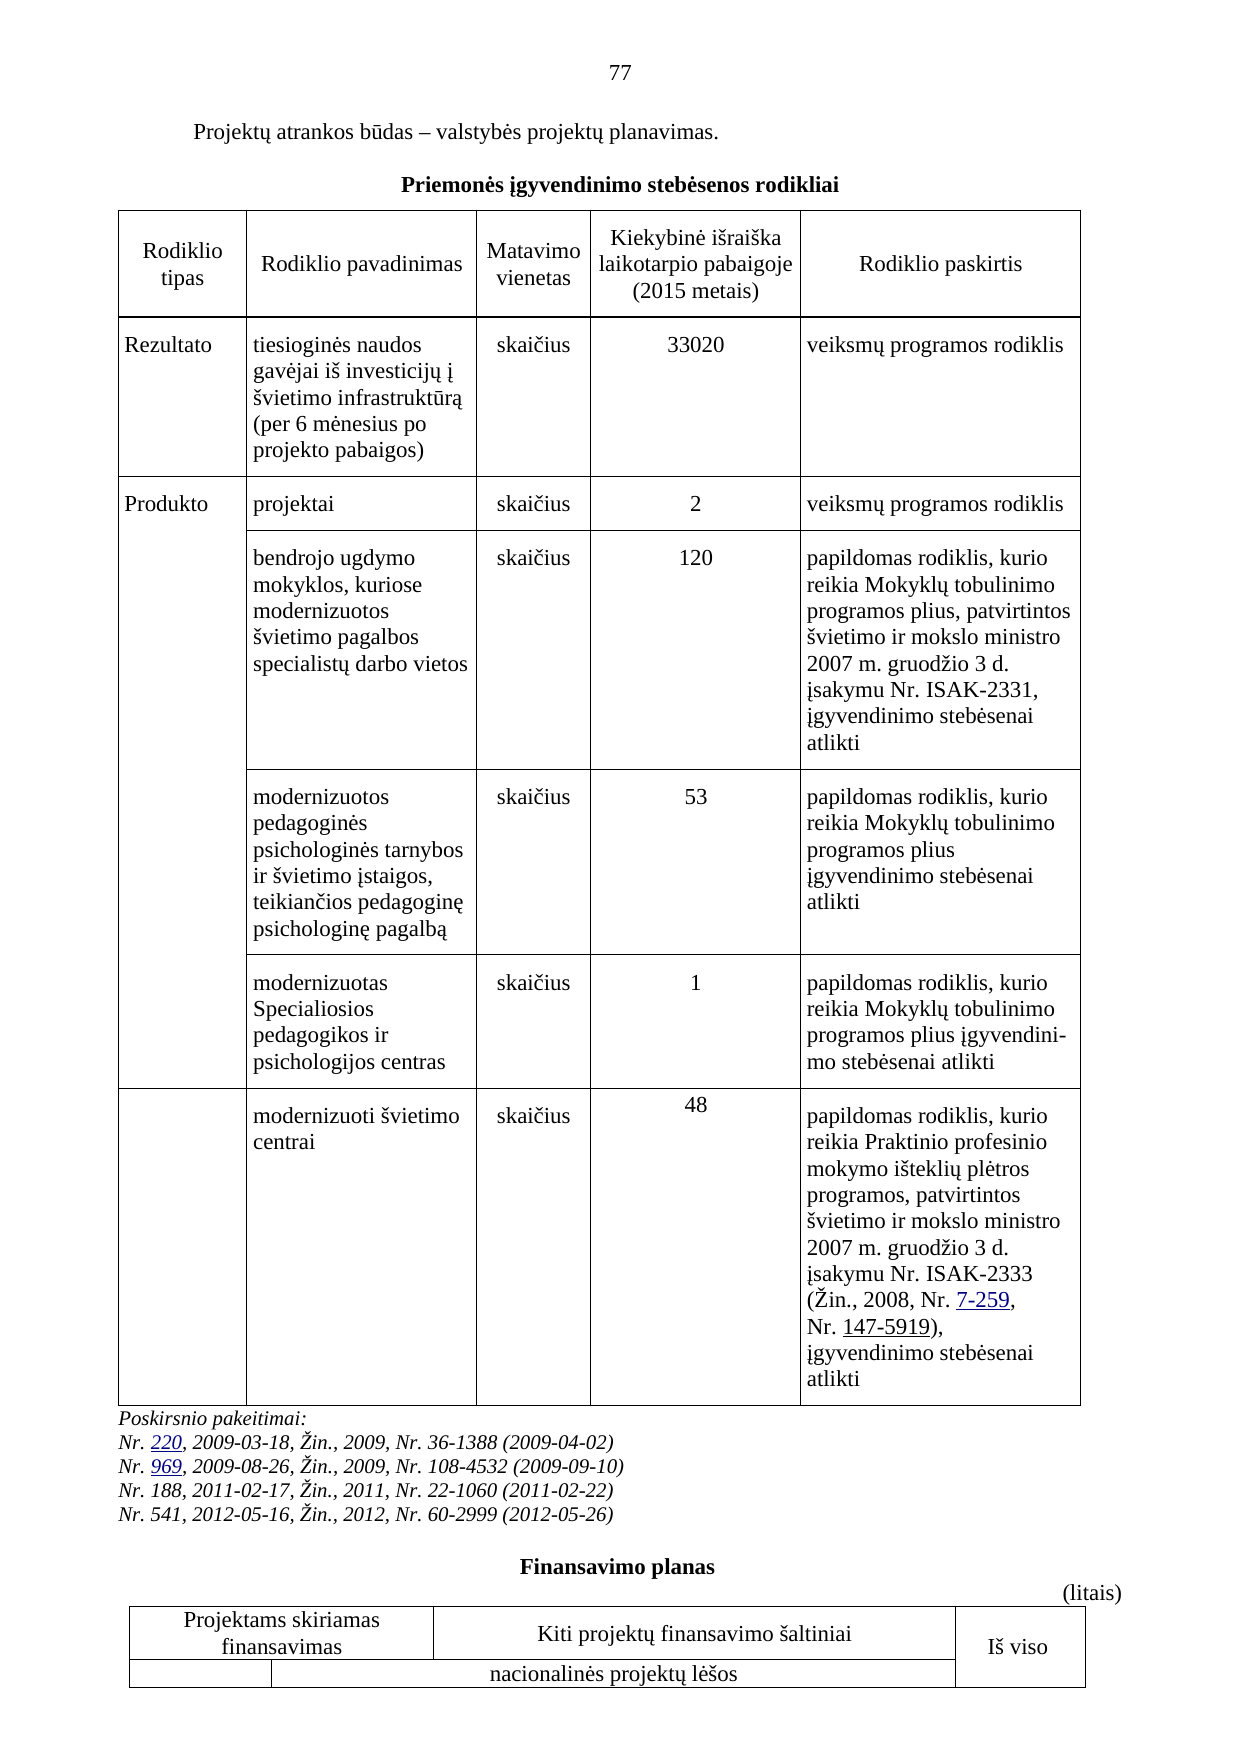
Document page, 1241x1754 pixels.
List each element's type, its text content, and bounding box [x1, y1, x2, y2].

text Nr. 541, 2012-05-16, Žin., 2012, Nr. 60-2999 (2012-05-26) [118, 1502, 1122, 1526]
table_cell 2 [591, 477, 800, 530]
table_cell nacionalinės projektų lėšos [272, 1660, 955, 1687]
table_cell modernizuotas Specialiosios pedagogikos ir psichologijos centras [247, 955, 476, 1087]
table_cell modernizuotos pedagoginės psichologinės tarnybos ir švietimo įstaigos, teikiančios pedagoginę psichologinę pagalbą [247, 770, 476, 954]
text Nr. 969, 2009-08-26, Žin., 2009, Nr. 108-4532 (2009-09-10) [118, 1454, 1122, 1478]
table_cell skaičius [477, 1089, 590, 1405]
table_cell papildomas rodiklis, kurio reikia Praktinio profesinio mokymo išteklių plėtros programos, patvirtintos švietimo ir mokslo ministro 2007 m. gruodžio 3 d. įsakymu Nr. ISAK-2333 (Žin., 2008, Nr. 7-259, Nr. 147-5919), įgyvendinimo stebėsenai atlikti [801, 1089, 1080, 1405]
table_cell Produkto [119, 477, 246, 1087]
table_cell 1 [591, 955, 800, 1087]
table_cell veiksmų programos rodiklis [801, 477, 1080, 530]
table_cell 120 [591, 531, 800, 768]
table_header Projektams skiriamas finansavimas [130, 1607, 433, 1659]
text Poskirsnio pakeitimai: [118, 1406, 1122, 1430]
table_header Rodiklio pavadinimas [247, 211, 476, 316]
text Finansavimo planas [118, 1553, 1122, 1579]
table_header Rodiklio tipas [119, 211, 246, 316]
table_cell 48 [591, 1089, 800, 1405]
table_cell [119, 1089, 246, 1405]
table_cell Rezultato [119, 318, 246, 476]
table_cell [130, 1660, 271, 1687]
table_header Matavimo vienetas [477, 211, 590, 316]
table_cell skaičius [477, 531, 590, 768]
text (litais) [118, 1579, 1122, 1606]
table_cell skaičius [477, 318, 590, 476]
table_cell modernizuoti švietimo centrai [247, 1089, 476, 1405]
table_cell skaičius [477, 477, 590, 530]
text Priemonės įgyvendinimo stebėsenos rodikliai [118, 171, 1122, 197]
table_header Rodiklio paskirtis [801, 211, 1080, 316]
table_cell papildomas rodiklis, kurio reikia Mokyklų tobulinimo programos plius įgyvendinimo stebėsenai atlikti [801, 770, 1080, 954]
text Nr. 220, 2009-03-18, Žin., 2009, Nr. 36-1388 (2009-04-02) [118, 1430, 1122, 1454]
table_cell projektai [247, 477, 476, 530]
table_cell veiksmų programos rodiklis [801, 318, 1080, 476]
text Projektų atrankos būdas – valstybės projektų planavimas. [156, 118, 1122, 144]
table_header Iš viso [956, 1607, 1085, 1687]
table_cell skaičius [477, 770, 590, 954]
table_cell 53 [591, 770, 800, 954]
table_cell 33020 [591, 318, 800, 476]
table_cell papildomas rodiklis, kurio reikia Mokyklų tobulinimo programos plius įgyvendini­mo stebėsenai atlikti [801, 955, 1080, 1087]
table_header Kiti projektų finansavimo šaltiniai [434, 1607, 955, 1659]
text Nr. 188, 2011-02-17, Žin., 2011, Nr. 22-1060 (2011-02-22) [118, 1478, 1122, 1502]
table_cell papildomas rodiklis, kurio reikia Mokyklų tobulinimo programos plius, patvirtintos švietimo ir mokslo ministro 2007 m. gruodžio 3 d. įsakymu Nr. ISAK-2331, įgyvendinimo stebėsenai atlikti [801, 531, 1080, 768]
table_cell tiesioginės naudos gavėjai iš investicijų į švietimo infrastruktūrą (per 6 mėnesius po projekto pabaigos) [247, 318, 476, 476]
table_header Kiekybinė išraiška laikotarpio pabaigoje (2015 metais) [591, 211, 800, 316]
table_cell skaičius [477, 955, 590, 1087]
table_cell bendrojo ugdymo mokyklos, kuriose modernizuotos švietimo pagalbos specialistų darbo vietos [247, 531, 476, 768]
